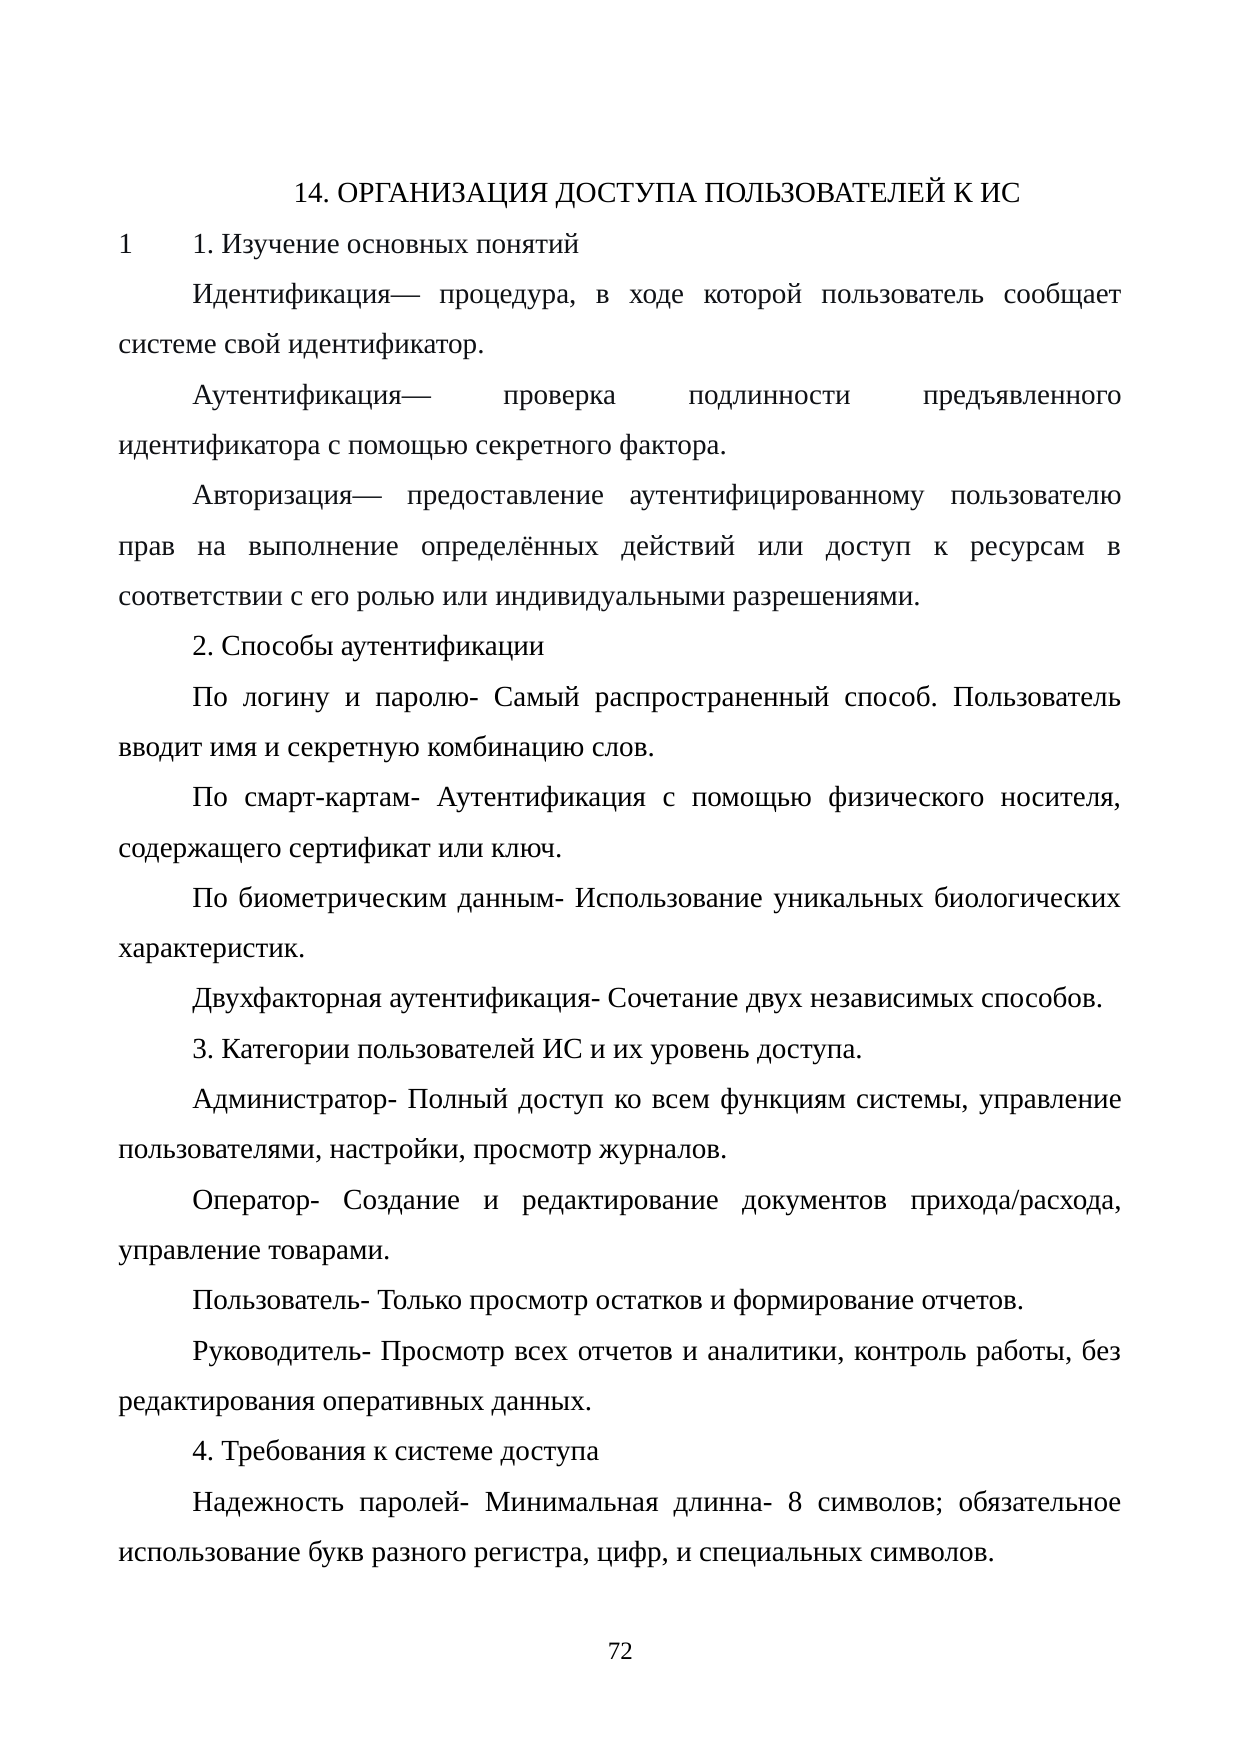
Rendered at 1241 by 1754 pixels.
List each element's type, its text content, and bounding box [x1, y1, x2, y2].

text 2. Способы аутентификации [118, 628, 1122, 662]
subtitle 1. Изучение основных понятий [118, 226, 1122, 259]
text По биометрическим данным- Использование уникальных биологических характеристик. [118, 880, 1122, 964]
text Идентификация— процедура, в ходе которой пользователь сообщает системе свой идентификатор. [118, 276, 1122, 360]
text Аутентификация— проверка подлинности предъявленного идентификатора с помощью секретного фактора. [118, 377, 1122, 461]
subtitle 14. ОРГАНИЗАЦИЯ ДОСТУПА ПОЛЬЗОВАТЕЛЕЙ К ИС [118, 176, 1122, 209]
text Руководитель- Просмотр всех отчетов и аналитики, контроль работы, без редактирования оперативных данных. [118, 1333, 1122, 1417]
text Авторизация— предоставление аутентифицированному пользователю прав на выполнение определённых действий или доступ к ресурсам в соответствии с его ролью или индивидуальными разрешениями. [118, 477, 1122, 612]
text По логину и паролю- Самый распространенный способ. Пользователь вводит имя и секретную комбинацию слов. [118, 679, 1122, 763]
text По смарт-картам- Аутентификация с помощью физического носителя, содержащего сертификат или ключ. [118, 779, 1122, 863]
text Администратор- Полный доступ ко всем функциям системы, управление пользователями, настройки, просмотр журналов. [118, 1081, 1122, 1165]
text Надежность паролей- Минимальная длинна- 8 символов; обязательное использование букв разного регистра, цифр, и специальных символов. [118, 1484, 1122, 1568]
text Оператор- Создание и редактирование документов прихода/расхода, управление товарами. [118, 1182, 1122, 1266]
text 4. Требования к системе доступа [118, 1433, 1122, 1467]
text Пользователь- Только просмотр остатков и формирование отчетов. [118, 1282, 1122, 1316]
text Двухфакторная аутентификация- Сочетание двух независимых способов. [118, 981, 1122, 1014]
text 3. Категории пользователей ИС и их уровень доступа. [118, 1031, 1122, 1064]
